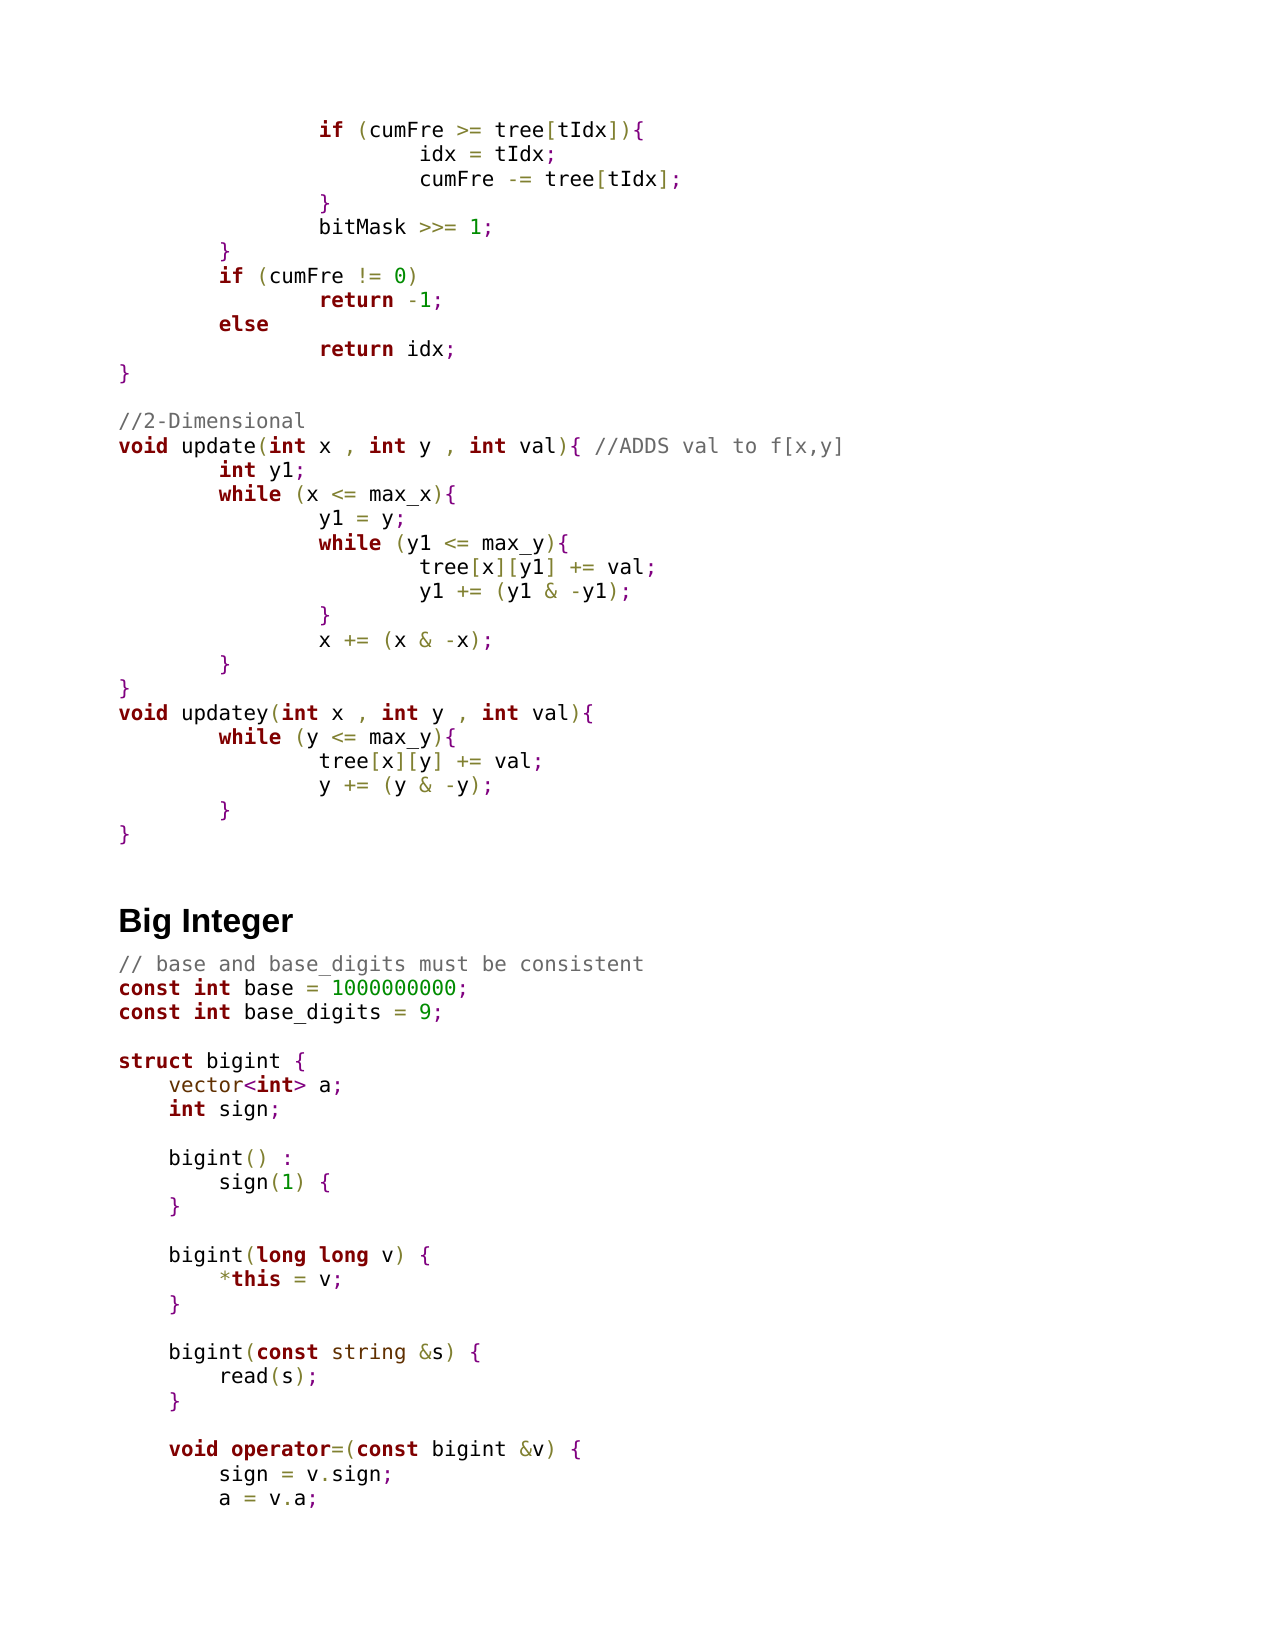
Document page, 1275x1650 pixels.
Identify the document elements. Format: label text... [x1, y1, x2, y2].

text } [118, 1194, 1157, 1219]
text } [118, 191, 1157, 215]
text void operator=(const bigint &v) { [118, 1437, 1157, 1462]
text idx = tIdx; [118, 142, 1157, 167]
text y1 += (y1 & -y1); [118, 579, 1157, 603]
text if (cumFre != 0) [118, 264, 1157, 288]
text int y1; [118, 458, 1157, 482]
subtitle Big Integer [118, 901, 1157, 939]
text } [118, 822, 1157, 846]
text } [118, 1292, 1157, 1316]
text cumFre -= tree[tIdx]; [118, 167, 1157, 191]
text while (x <= max_x){ [118, 482, 1157, 506]
text } [118, 676, 1157, 701]
text } [118, 239, 1157, 264]
text void updatey(int x , int y , int val){ [118, 701, 1157, 725]
text x += (x & -x); [118, 628, 1157, 652]
text } [118, 652, 1157, 676]
text return idx; [118, 337, 1157, 361]
text y += (y & -y); [118, 773, 1157, 798]
text while (y <= max_y){ [118, 725, 1157, 749]
text // base and base_digits must be consistent [118, 952, 1157, 976]
text const int base_digits = 9; [118, 1000, 1157, 1025]
text bigint(long long v) { [118, 1243, 1157, 1267]
text read(s); [118, 1364, 1157, 1389]
text void update(int x , int y , int val){ //ADDS val to f[x,y] [118, 434, 1157, 458]
text *this = v; [118, 1267, 1157, 1292]
text } [118, 1389, 1157, 1413]
text int sign; [118, 1097, 1157, 1122]
text bitMask >>= 1; [118, 215, 1157, 239]
text tree[x][y1] += val; [118, 555, 1157, 579]
text tree[x][y] += val; [118, 749, 1157, 773]
text vector<int> a; [118, 1073, 1157, 1097]
text else [118, 312, 1157, 337]
text if (cumFre >= tree[tIdx]){ [118, 118, 1157, 142]
text while (y1 <= max_y){ [118, 531, 1157, 555]
text bigint() : [118, 1146, 1157, 1170]
text a = v.a; [118, 1486, 1157, 1510]
text } [118, 603, 1157, 628]
text } [118, 361, 1157, 385]
text } [118, 798, 1157, 822]
text sign = v.sign; [118, 1462, 1157, 1486]
text struct bigint { [118, 1049, 1157, 1073]
text sign(1) { [118, 1170, 1157, 1194]
text return -1; [118, 288, 1157, 312]
text //2-Dimensional [118, 409, 1157, 434]
text const int base = 1000000000; [118, 976, 1157, 1000]
text y1 = y; [118, 506, 1157, 531]
text bigint(const string &s) { [118, 1340, 1157, 1364]
